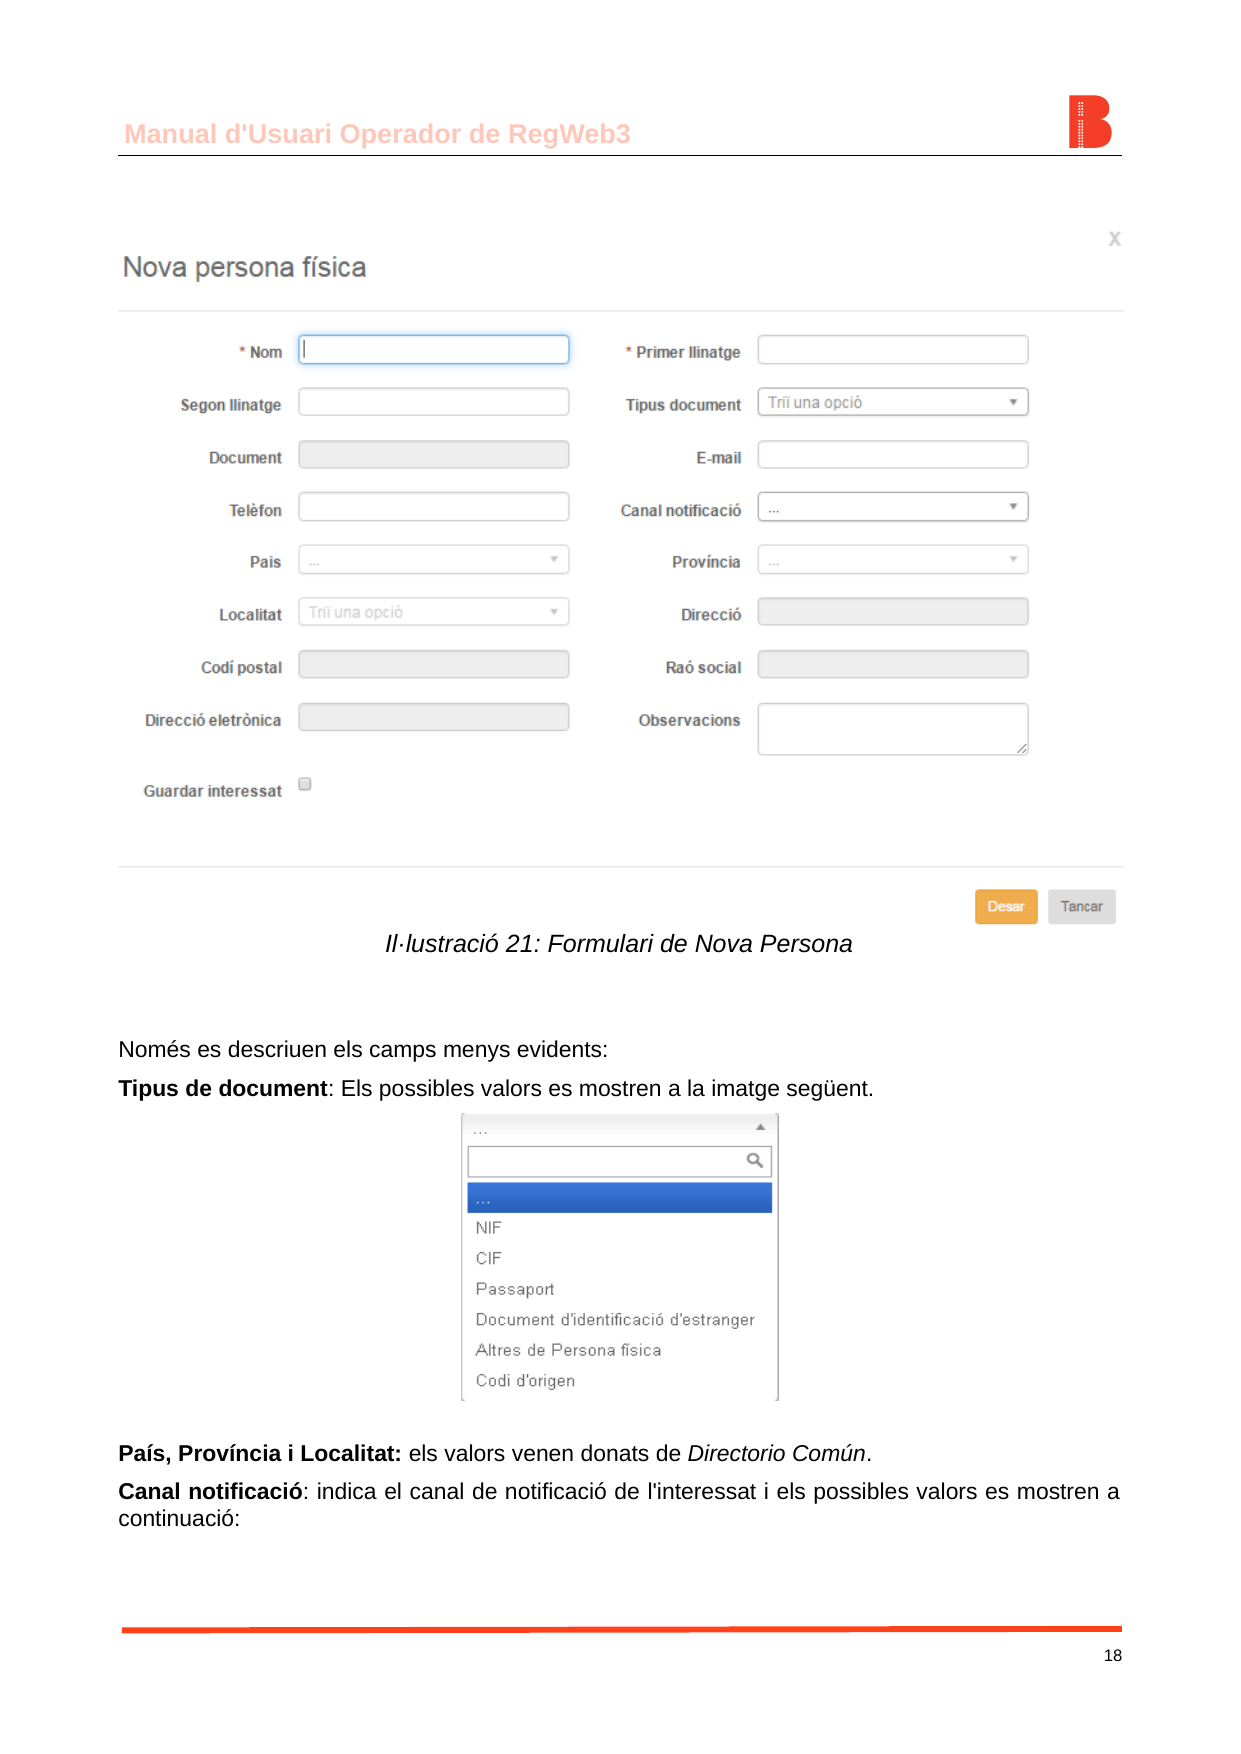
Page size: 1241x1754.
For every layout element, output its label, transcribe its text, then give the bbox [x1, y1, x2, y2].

text Només es descriuen els camps menys evidents: [118, 1036, 1122, 1062]
text País, Província i Localitat: els valors venen donats de Directorio Común. [118, 1439, 1122, 1466]
text Il·lustració 21: Formulari de Nova Persona [118, 930, 1122, 958]
text Canal notificació: indica el canal de notificació de l'interessat i els possibles valors es mostren a continuació: [118, 1478, 1122, 1531]
picture [1063, 94, 1117, 150]
picture [461, 1113, 779, 1401]
text Tipus de document: Els possibles valors es mostren a la imatge següent. [118, 1074, 1122, 1101]
